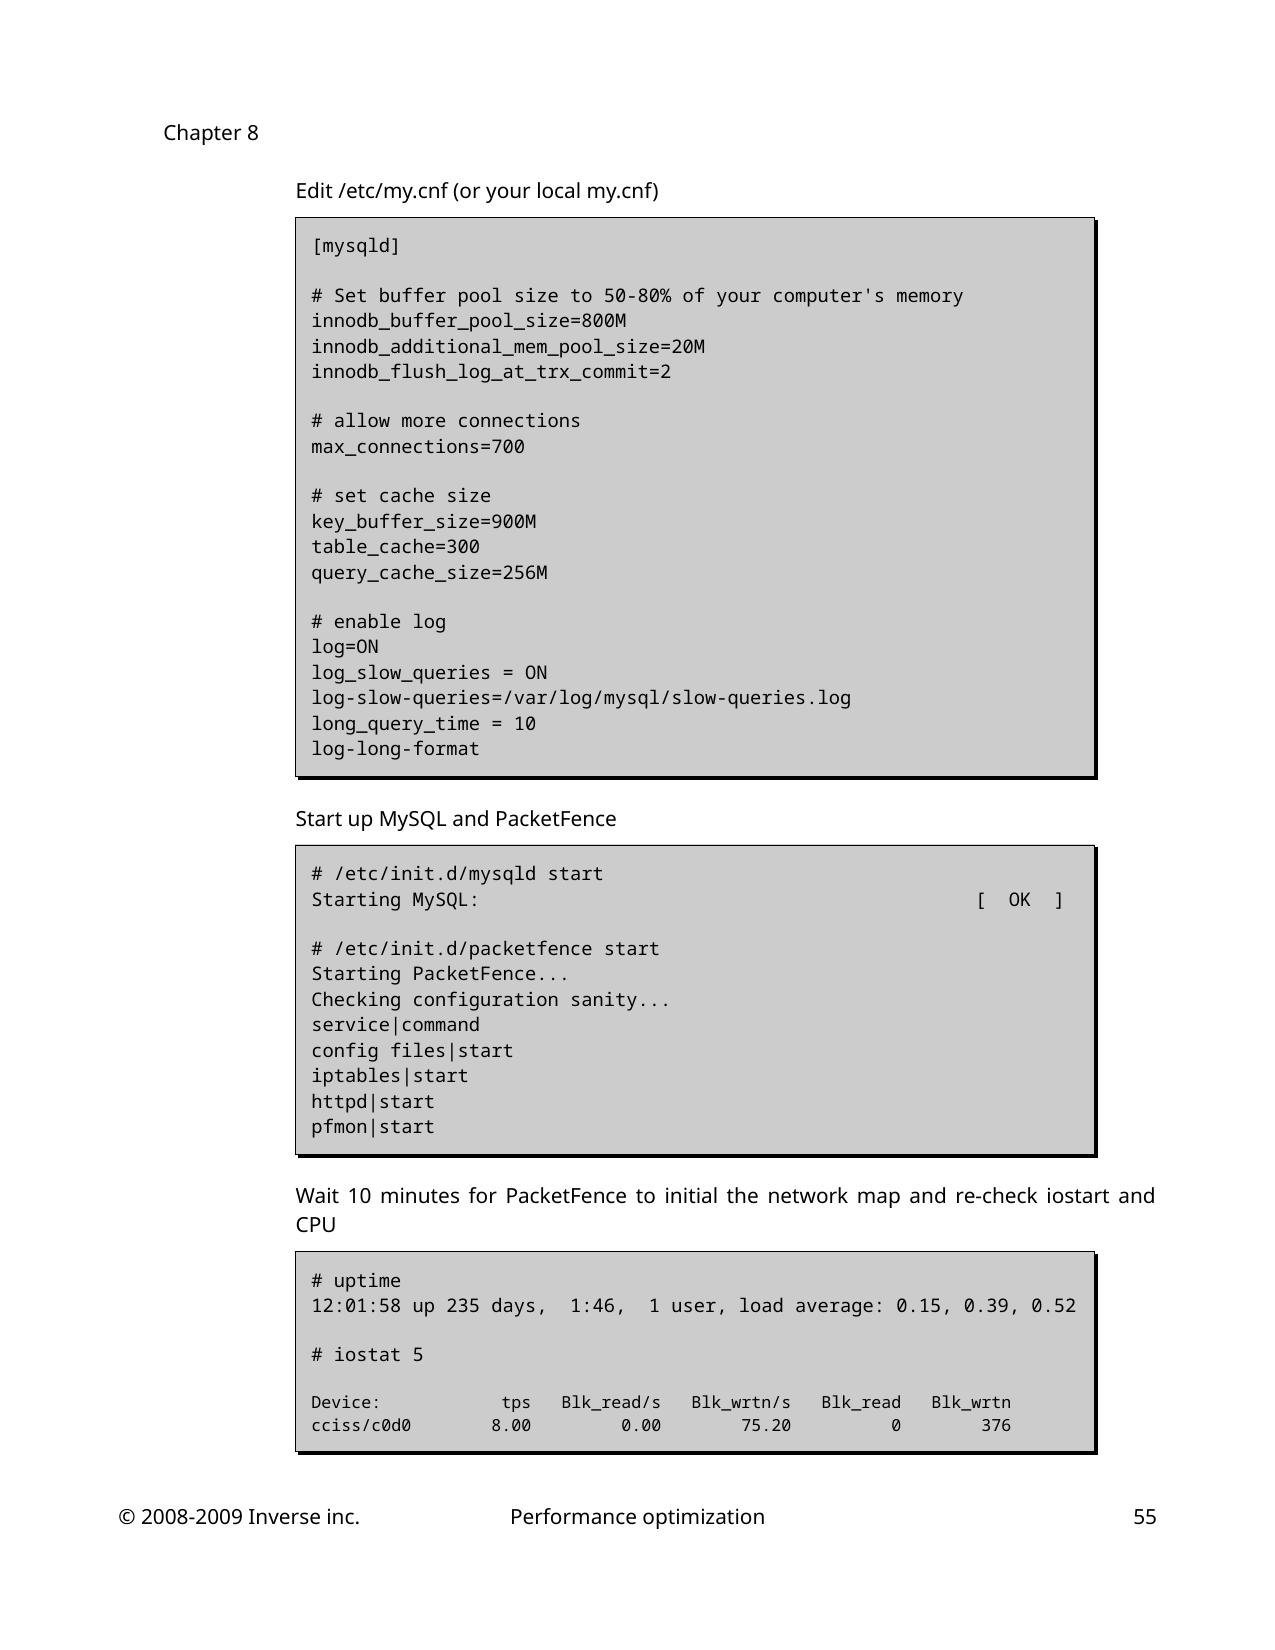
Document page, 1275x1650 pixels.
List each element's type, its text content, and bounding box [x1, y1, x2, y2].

text # /etc/init.d/packetfence start Starting PacketFence... Checking configuration sanity... service|command config files|start iptables|start httpd|start pfmon|start [296, 919, 1094, 1154]
text Start up MySQL and PacketFence [295, 804, 1157, 832]
text Edit /etc/my.cnf (or your local my.cnf) [295, 176, 1157, 204]
text # Set buffer pool size to 50-80% of your computer's memory innodb_buffer_pool_size=800M innodb_additional_mem_pool_size=20M innodb_flush_log_at_trx_commit=2 [296, 266, 1094, 384]
text # allow more connections max_connections=700 [296, 392, 1094, 459]
text Wait 10 minutes for PacketFence to initial the network map and re-check iostart and CPU [295, 1182, 1157, 1238]
text # iostat 5 [296, 1326, 1094, 1367]
text Device: tps Blk_read/s Blk_wrtn/s Blk_read Blk_wrtn cciss/c0d0 8.00 0.00 75.20 0 376 [296, 1375, 1094, 1451]
text [mysqld] [296, 218, 1094, 258]
text # /etc/init.d/mysqld start Starting MySQL: [ OK ] [296, 846, 1094, 911]
text # uptime 12:01:58 up 235 days, 1:46, 1 user, load average: 0.15, 0.39, 0.52 [296, 1252, 1094, 1318]
text # set cache size key_buffer_size=900M table_cache=300 query_cache_size=256M [296, 467, 1094, 584]
text # enable log log=ON log_slow_queries = ON log-slow-queries=/var/log/mysql/slow-queries.log long_query_time = 10 log-long-format [296, 592, 1094, 776]
